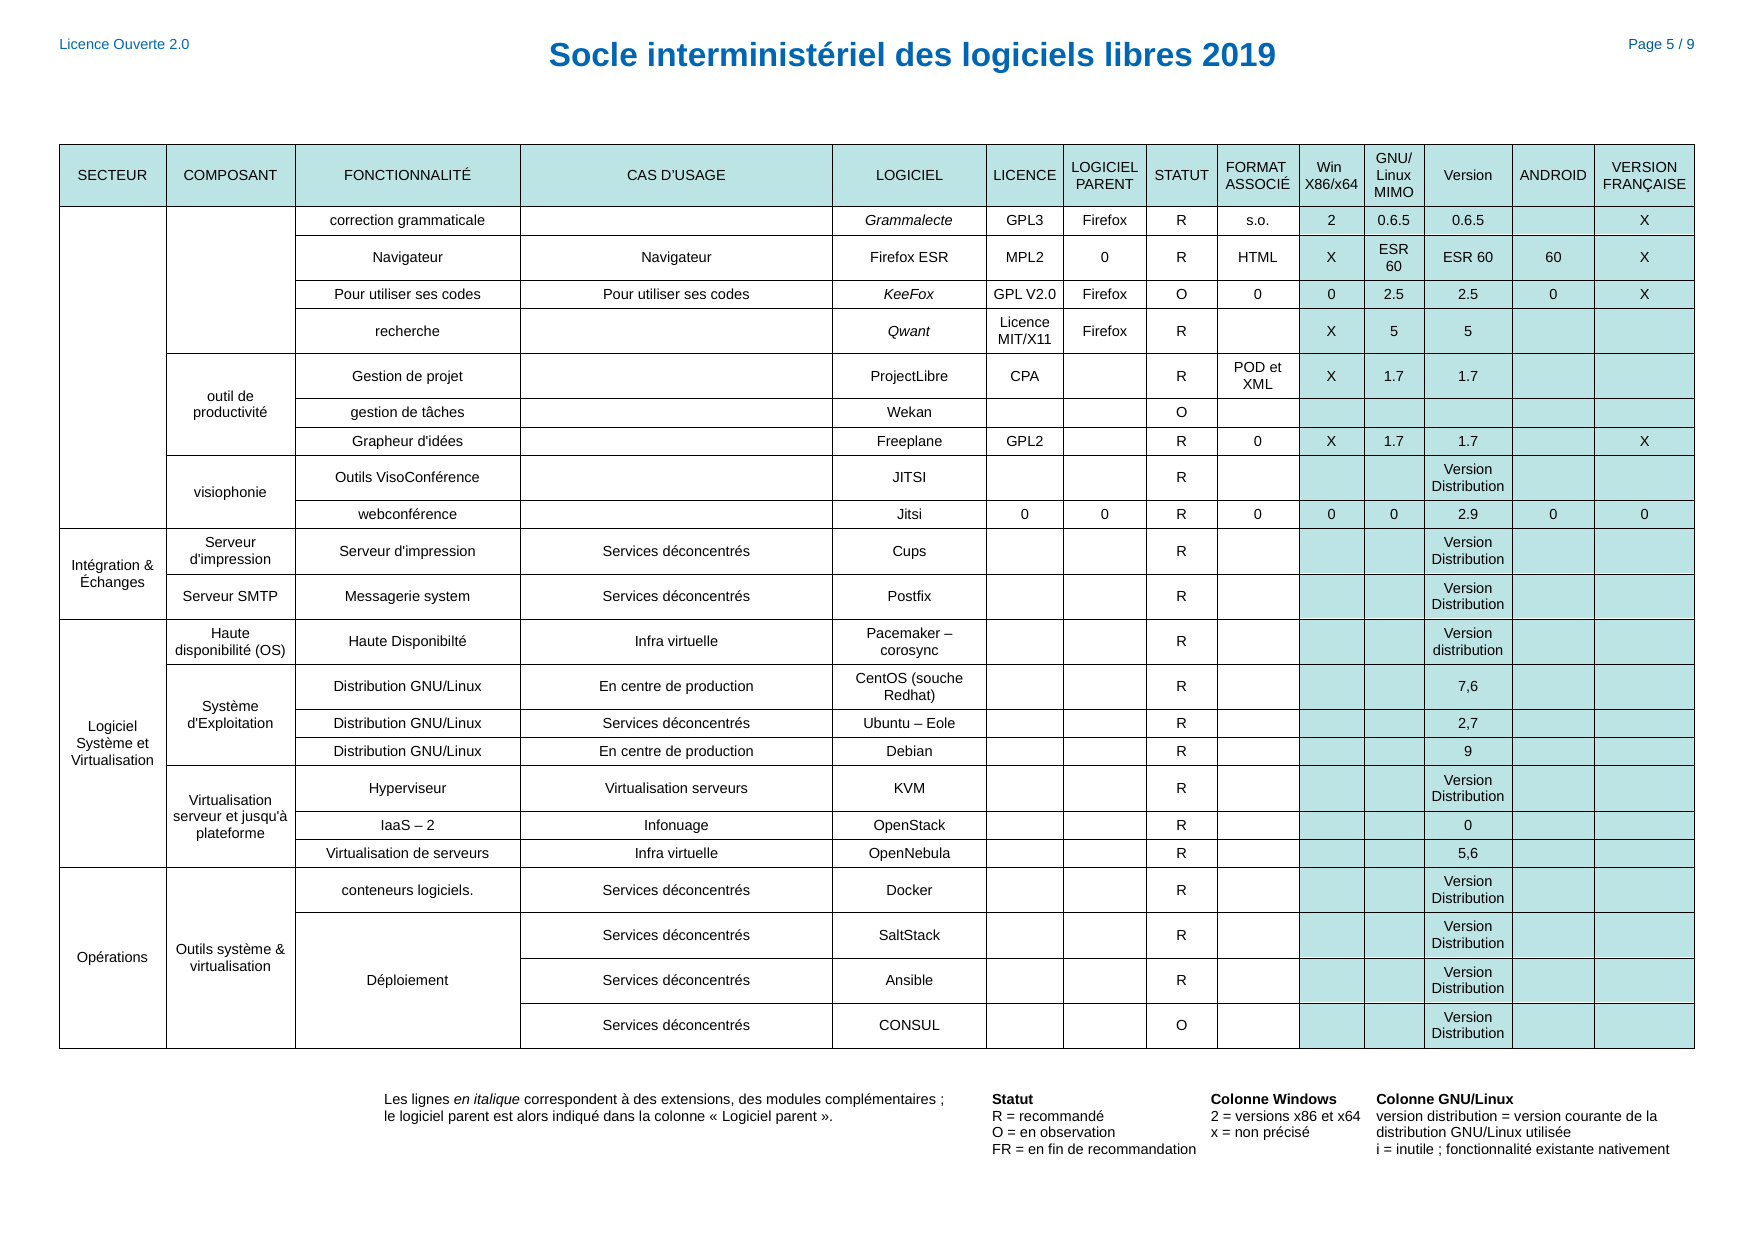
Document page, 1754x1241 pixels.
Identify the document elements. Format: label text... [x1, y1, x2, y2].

table_header GNU/Linux MIMO [1365, 145, 1424, 206]
table_cell [1513, 428, 1594, 455]
table_cell [1300, 1004, 1364, 1048]
table_cell [987, 766, 1063, 811]
table_cell Licence MIT/X11 [987, 309, 1063, 353]
table_cell GPL V2.0 [987, 281, 1063, 308]
table_cell Opérations [60, 868, 166, 1048]
table_cell En centre de production [521, 665, 832, 709]
table_cell [987, 959, 1063, 1002]
table_cell [1365, 738, 1424, 765]
table_cell [1064, 354, 1146, 398]
table_cell 0 [1365, 501, 1424, 528]
table_cell [987, 812, 1063, 839]
table_cell Pour utiliser ses codes [521, 281, 832, 308]
table_cell [1064, 710, 1146, 737]
table_cell [1365, 1004, 1424, 1048]
table_cell CPA [987, 354, 1063, 398]
table_cell [987, 840, 1063, 867]
table_cell Infra virtuelle [521, 840, 832, 867]
table_cell Postfix [833, 575, 986, 618]
table_cell Services déconcentrés [521, 1004, 832, 1048]
table_cell 2.5 [1365, 281, 1424, 308]
table_cell 1.7 [1365, 428, 1424, 455]
table_cell HTML [1218, 236, 1299, 280]
table_cell Services déconcentrés [521, 959, 832, 1002]
table_cell Distribution GNU/Linux [296, 665, 520, 709]
table_cell [1365, 399, 1424, 427]
table_cell [1218, 840, 1299, 867]
table_cell s.o. [1218, 207, 1299, 234]
table_header LICENCE [987, 145, 1063, 206]
table_cell 0 [1218, 281, 1299, 308]
table_cell [1595, 456, 1694, 500]
table_header Win X86/x64 [1300, 145, 1364, 206]
table_header STATUT [1147, 145, 1217, 206]
table_cell [1300, 575, 1364, 618]
table_cell 0 [1425, 812, 1512, 839]
table_cell [1218, 913, 1299, 957]
table_cell [987, 868, 1063, 912]
table_cell Qwant [833, 309, 986, 353]
table_cell [1595, 913, 1694, 957]
table_cell gestion de tâches [296, 399, 520, 427]
table_cell [1595, 354, 1694, 398]
table_cell 0 [1513, 281, 1594, 308]
table_cell [1218, 309, 1299, 353]
table_cell GPL2 [987, 428, 1063, 455]
table_cell visiophonie [167, 456, 295, 528]
table_cell [1064, 959, 1146, 1002]
table_cell [1595, 665, 1694, 709]
table_cell [1365, 620, 1424, 664]
table_cell [1218, 665, 1299, 709]
table_cell webconférence [296, 501, 520, 528]
table_cell Distribution GNU/Linux [296, 738, 520, 765]
table_header LOGICIEL PARENT [1064, 145, 1146, 206]
table_cell KVM [833, 766, 986, 811]
table_cell [1513, 620, 1594, 664]
table_cell Jitsi [833, 501, 986, 528]
table_cell [1513, 913, 1594, 957]
table_cell X [1595, 207, 1694, 234]
table_cell Version Distribution [1425, 913, 1512, 957]
table_cell [1064, 620, 1146, 664]
table_cell Cups [833, 529, 986, 573]
table_cell X [1595, 236, 1694, 280]
table_cell [1064, 738, 1146, 765]
table_cell [1513, 309, 1594, 353]
table_cell R [1147, 665, 1217, 709]
table_cell R [1147, 766, 1217, 811]
table_cell [1365, 456, 1424, 500]
table_cell [1064, 812, 1146, 839]
table_cell [987, 1004, 1063, 1048]
table_cell [1064, 575, 1146, 618]
table_cell R [1147, 738, 1217, 765]
table_cell 60 [1513, 236, 1594, 280]
table_cell [1365, 812, 1424, 839]
table_cell Messagerie system [296, 575, 520, 618]
table_header COMPOSANT [167, 145, 295, 206]
table_cell Outils système & virtualisation [167, 868, 295, 1048]
table_cell [1064, 529, 1146, 573]
table_cell 5 [1365, 309, 1424, 353]
table_cell [987, 710, 1063, 737]
table_cell R [1147, 236, 1217, 280]
table_cell 0.6.5 [1425, 207, 1512, 234]
table_cell Firefox [1064, 309, 1146, 353]
table_cell [987, 665, 1063, 709]
table_cell [1513, 812, 1594, 839]
table_cell [1513, 766, 1594, 811]
table_cell [1513, 207, 1594, 234]
table_cell Version Distribution [1425, 868, 1512, 912]
table_cell Pacemaker – corosync [833, 620, 986, 664]
table_cell [1513, 399, 1594, 427]
table_cell [521, 309, 832, 353]
table_cell [987, 399, 1063, 427]
table_cell [1300, 710, 1364, 737]
table_cell 0 [987, 501, 1063, 528]
table_cell Firefox [1064, 281, 1146, 308]
table_cell POD et XML [1218, 354, 1299, 398]
table_cell 0 [1300, 281, 1364, 308]
table_cell [1300, 529, 1364, 573]
table_cell [1300, 812, 1364, 839]
table_cell [1595, 812, 1694, 839]
table_cell ESR 60 [1425, 236, 1512, 280]
table_cell 2,7 [1425, 710, 1512, 737]
table_cell [1300, 840, 1364, 867]
table_cell [1064, 399, 1146, 427]
table_cell [521, 207, 832, 234]
table_cell [1064, 1004, 1146, 1048]
table_cell [1513, 959, 1594, 1002]
table_cell Serveur SMTP [167, 575, 295, 618]
table_cell [1595, 309, 1694, 353]
table_cell [1595, 529, 1694, 573]
table_cell [1365, 665, 1424, 709]
table_cell [1513, 1004, 1594, 1048]
table_cell [1595, 710, 1694, 737]
table_cell GPL3 [987, 207, 1063, 234]
table_cell [1365, 710, 1424, 737]
table_cell [1513, 738, 1594, 765]
table_cell 5,6 [1425, 840, 1512, 867]
table_cell SaltStack [833, 913, 986, 957]
table_cell [1365, 840, 1424, 867]
table_cell [1365, 913, 1424, 957]
table_cell Virtualisation de serveurs [296, 840, 520, 867]
table_cell [1425, 399, 1512, 427]
table_cell Outils VisoConférence [296, 456, 520, 500]
table_cell [521, 428, 832, 455]
table_cell R [1147, 309, 1217, 353]
table_cell OpenStack [833, 812, 986, 839]
table_cell Hyperviseur [296, 766, 520, 811]
table_header VERSION FRANÇAISE [1595, 145, 1694, 206]
table_cell Déploiement [296, 913, 520, 1048]
table_cell Docker [833, 868, 986, 912]
table_cell R [1147, 710, 1217, 737]
table_cell Version Distribution [1425, 1004, 1512, 1048]
table_cell conteneurs logiciels. [296, 868, 520, 912]
table_cell [1595, 766, 1694, 811]
table_cell Distribution GNU/Linux [296, 710, 520, 737]
table_cell [1218, 959, 1299, 1002]
table_cell [1300, 868, 1364, 912]
table_cell ESR 60 [1365, 236, 1424, 280]
table_cell [1365, 529, 1424, 573]
table_cell 0 [1064, 236, 1146, 280]
table_cell [1218, 868, 1299, 912]
table_cell [1218, 1004, 1299, 1048]
table_cell [1064, 868, 1146, 912]
table_cell En centre de production [521, 738, 832, 765]
table_cell CONSUL [833, 1004, 986, 1048]
table_cell X [1300, 236, 1364, 280]
table_cell 2.5 [1425, 281, 1512, 308]
table_cell [1218, 812, 1299, 839]
table_cell Système d'Exploitation [167, 665, 295, 765]
table_cell [167, 207, 295, 353]
table_cell Version Distribution [1425, 456, 1512, 500]
table_cell [1513, 529, 1594, 573]
table_cell [1595, 1004, 1694, 1048]
table_cell Version distribution [1425, 620, 1512, 664]
table_cell Serveur d'impression [167, 529, 295, 573]
table_cell [1218, 710, 1299, 737]
table_cell correction grammaticale [296, 207, 520, 234]
table_cell O [1147, 399, 1217, 427]
table_cell [1513, 575, 1594, 618]
table_cell [987, 529, 1063, 573]
table_header SECTEUR [60, 145, 166, 206]
table_cell [1300, 959, 1364, 1002]
table_cell [1595, 620, 1694, 664]
table_cell 1.7 [1425, 428, 1512, 455]
table_cell 2.9 [1425, 501, 1512, 528]
table_cell [1365, 959, 1424, 1002]
table_cell Firefox [1064, 207, 1146, 234]
table_cell [521, 456, 832, 500]
table_cell Navigateur [296, 236, 520, 280]
table_cell R [1147, 812, 1217, 839]
table_cell [60, 207, 166, 528]
table_cell [1595, 399, 1694, 427]
table_cell ProjectLibre [833, 354, 986, 398]
table_cell [1300, 913, 1364, 957]
table_cell Logiciel Système et Virtualisation [60, 620, 166, 867]
table_cell [1595, 575, 1694, 618]
table_cell [521, 399, 832, 427]
table_cell Intégration & Échanges [60, 529, 166, 618]
table_cell [1513, 840, 1594, 867]
table_cell 0 [1218, 428, 1299, 455]
table_cell [1064, 766, 1146, 811]
table_cell [987, 913, 1063, 957]
table_cell 0 [1064, 501, 1146, 528]
table_cell 0 [1595, 501, 1694, 528]
table_cell Haute Disponibilté [296, 620, 520, 664]
table_cell R [1147, 354, 1217, 398]
table_cell Services déconcentrés [521, 913, 832, 957]
table_cell [1218, 456, 1299, 500]
table_cell 5 [1425, 309, 1512, 353]
table_header FONCTIONNALITÉ [296, 145, 520, 206]
table_cell [1513, 456, 1594, 500]
table_cell X [1595, 281, 1694, 308]
table_cell [1513, 354, 1594, 398]
table_cell Virtualisation serveurs [521, 766, 832, 811]
table_cell [1595, 868, 1694, 912]
table_cell Infonuage [521, 812, 832, 839]
table_cell [1064, 665, 1146, 709]
table_cell [1595, 738, 1694, 765]
table_cell Version Distribution [1425, 959, 1512, 1002]
table_cell recherche [296, 309, 520, 353]
table_cell [987, 738, 1063, 765]
table_cell 0 [1513, 501, 1594, 528]
table_cell X [1300, 354, 1364, 398]
table_cell [1595, 959, 1694, 1002]
table_cell R [1147, 840, 1217, 867]
table_cell Haute disponibilité (OS) [167, 620, 295, 664]
table_cell [521, 501, 832, 528]
table_cell 1.7 [1365, 354, 1424, 398]
table_cell [1218, 529, 1299, 573]
table_cell [1064, 840, 1146, 867]
table_cell [1300, 620, 1364, 664]
table_header Version [1425, 145, 1512, 206]
table_cell JITSI [833, 456, 986, 500]
table_cell Version Distribution [1425, 529, 1512, 573]
table_cell Debian [833, 738, 986, 765]
table_cell Freeplane [833, 428, 986, 455]
table_cell R [1147, 207, 1217, 234]
table_cell X [1300, 309, 1364, 353]
table_cell [1513, 710, 1594, 737]
table_cell X [1595, 428, 1694, 455]
table_cell Navigateur [521, 236, 832, 280]
table_cell [1513, 868, 1594, 912]
table_cell 9 [1425, 738, 1512, 765]
table_cell Services déconcentrés [521, 575, 832, 618]
table_cell [1218, 766, 1299, 811]
table_cell [521, 354, 832, 398]
table_cell [1300, 456, 1364, 500]
table_cell [1300, 766, 1364, 811]
table_cell [1064, 428, 1146, 455]
table_cell R [1147, 620, 1217, 664]
table_cell R [1147, 868, 1217, 912]
table_cell [1595, 840, 1694, 867]
table_cell Ubuntu – Eole [833, 710, 986, 737]
table_cell [1300, 665, 1364, 709]
table_cell KeeFox [833, 281, 986, 308]
table_cell [1218, 575, 1299, 618]
table_cell Version Distribution [1425, 766, 1512, 811]
table_cell [987, 456, 1063, 500]
table_cell X [1300, 428, 1364, 455]
table_cell OpenNebula [833, 840, 986, 867]
table_cell 0 [1300, 501, 1364, 528]
table_cell [1064, 456, 1146, 500]
table_cell 0 [1218, 501, 1299, 528]
table_cell [1300, 399, 1364, 427]
table_cell Grapheur d'idées [296, 428, 520, 455]
table_cell R [1147, 428, 1217, 455]
table_cell Grammalecte [833, 207, 986, 234]
table_cell [987, 575, 1063, 618]
table_cell Gestion de projet [296, 354, 520, 398]
table_cell 0.6.5 [1365, 207, 1424, 234]
table_cell R [1147, 913, 1217, 957]
table_cell MPL2 [987, 236, 1063, 280]
table_cell Pour utiliser ses codes [296, 281, 520, 308]
table_cell [1365, 766, 1424, 811]
table_cell R [1147, 575, 1217, 618]
table_cell [1218, 738, 1299, 765]
table_cell R [1147, 501, 1217, 528]
table_cell Firefox ESR [833, 236, 986, 280]
table_cell [1064, 913, 1146, 957]
table_cell Services déconcentrés [521, 710, 832, 737]
table_cell R [1147, 529, 1217, 573]
table_cell Wekan [833, 399, 986, 427]
table_cell 1.7 [1425, 354, 1512, 398]
table_header CAS D’USAGE [521, 145, 832, 206]
table_cell R [1147, 456, 1217, 500]
table_cell Services déconcentrés [521, 529, 832, 573]
table_header LOGICIEL [833, 145, 986, 206]
table_cell 2 [1300, 207, 1364, 234]
table_cell [1218, 399, 1299, 427]
table_cell [1513, 665, 1594, 709]
table_cell Ansible [833, 959, 986, 1002]
table_cell 7,6 [1425, 665, 1512, 709]
table_cell IaaS – 2 [296, 812, 520, 839]
table_cell [1300, 738, 1364, 765]
table_cell Infra virtuelle [521, 620, 832, 664]
table_cell Services déconcentrés [521, 868, 832, 912]
table_cell O [1147, 1004, 1217, 1048]
table_header ANDROID [1513, 145, 1594, 206]
table_cell CentOS (souche Redhat) [833, 665, 986, 709]
table_header FORMAT ASSOCIÉ [1218, 145, 1299, 206]
table_cell [1365, 868, 1424, 912]
table_cell Version Distribution [1425, 575, 1512, 618]
table_cell [1218, 620, 1299, 664]
table_cell [987, 620, 1063, 664]
table_cell O [1147, 281, 1217, 308]
table_cell Virtualisation serveur et jusqu'à plateforme [167, 766, 295, 867]
table_cell Serveur d'impression [296, 529, 520, 573]
table_cell [1365, 575, 1424, 618]
table_cell outil de productivité [167, 354, 295, 455]
table_cell R [1147, 959, 1217, 1002]
